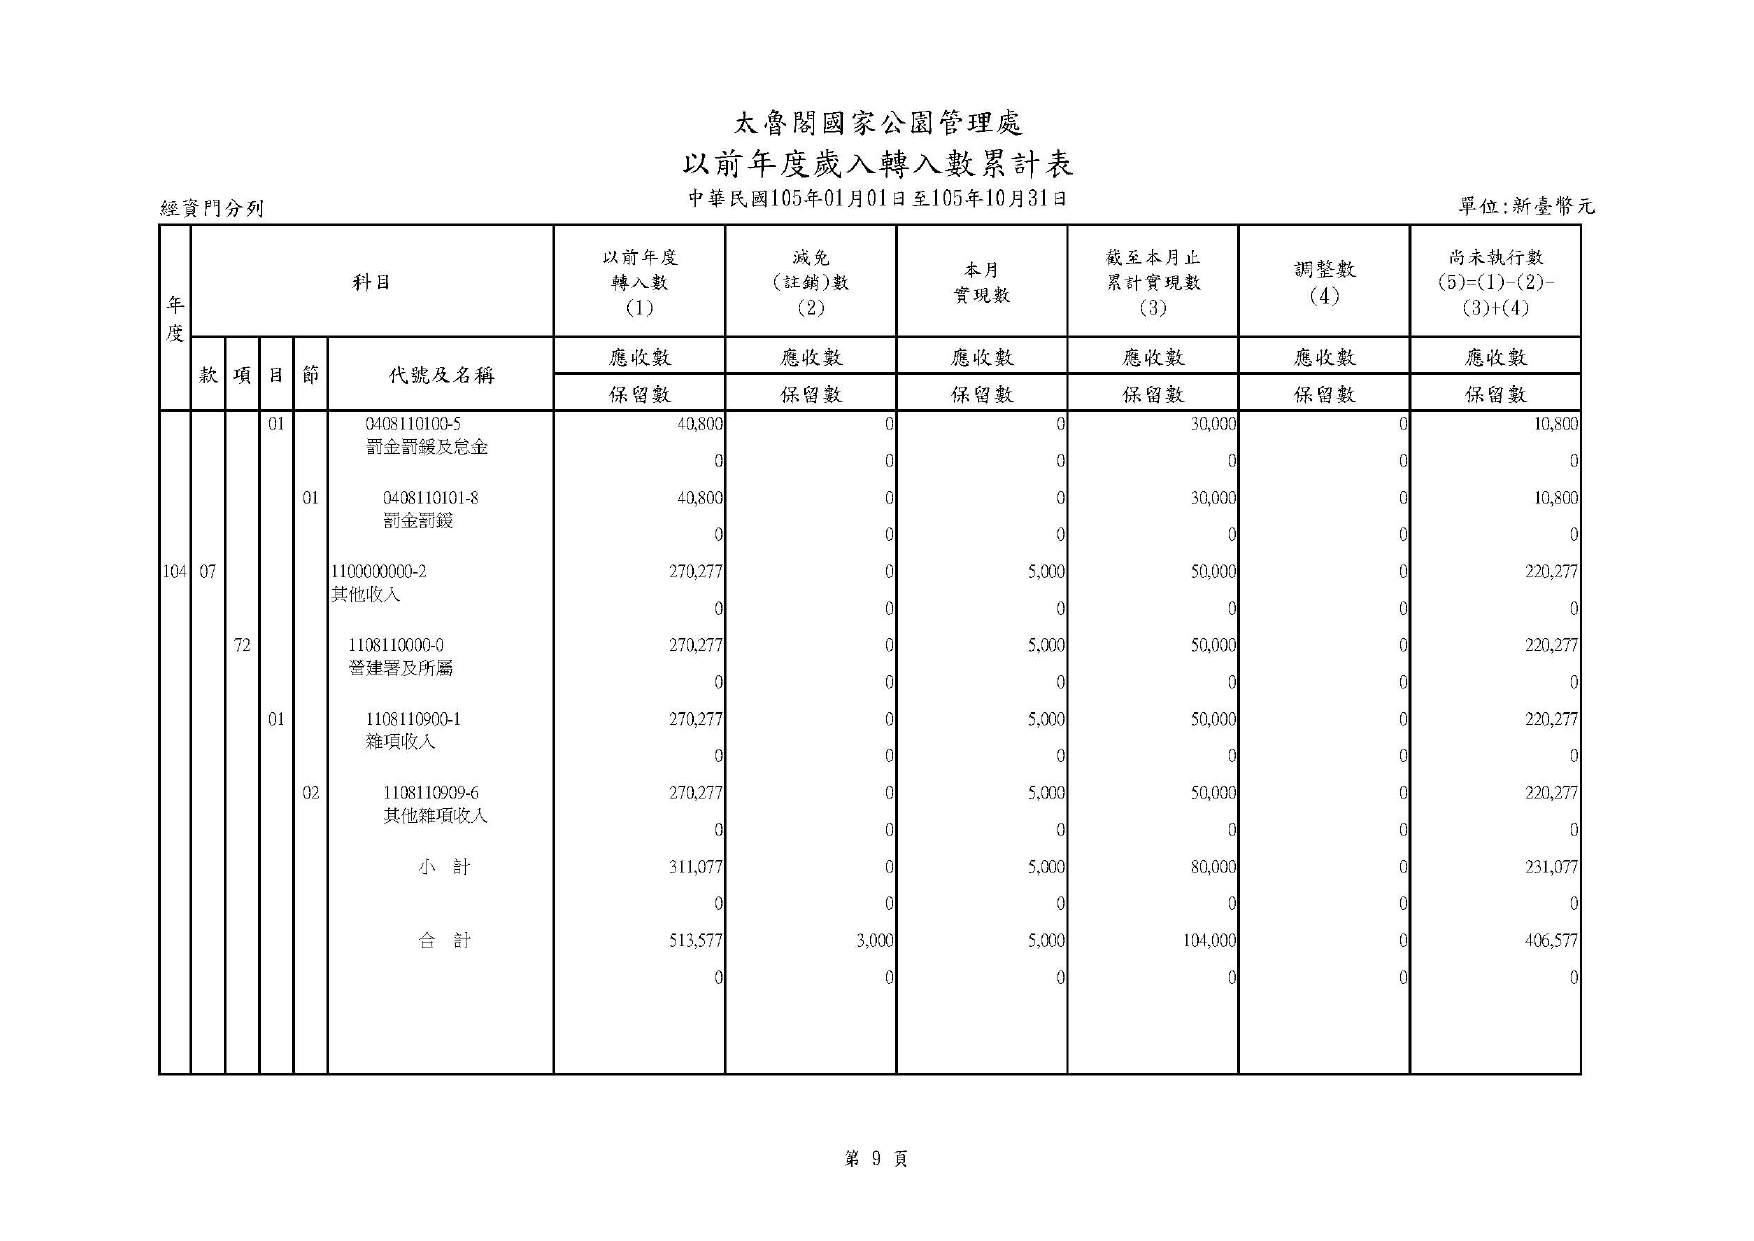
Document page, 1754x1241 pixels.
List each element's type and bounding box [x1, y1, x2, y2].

picture [59, 59, 1695, 1216]
